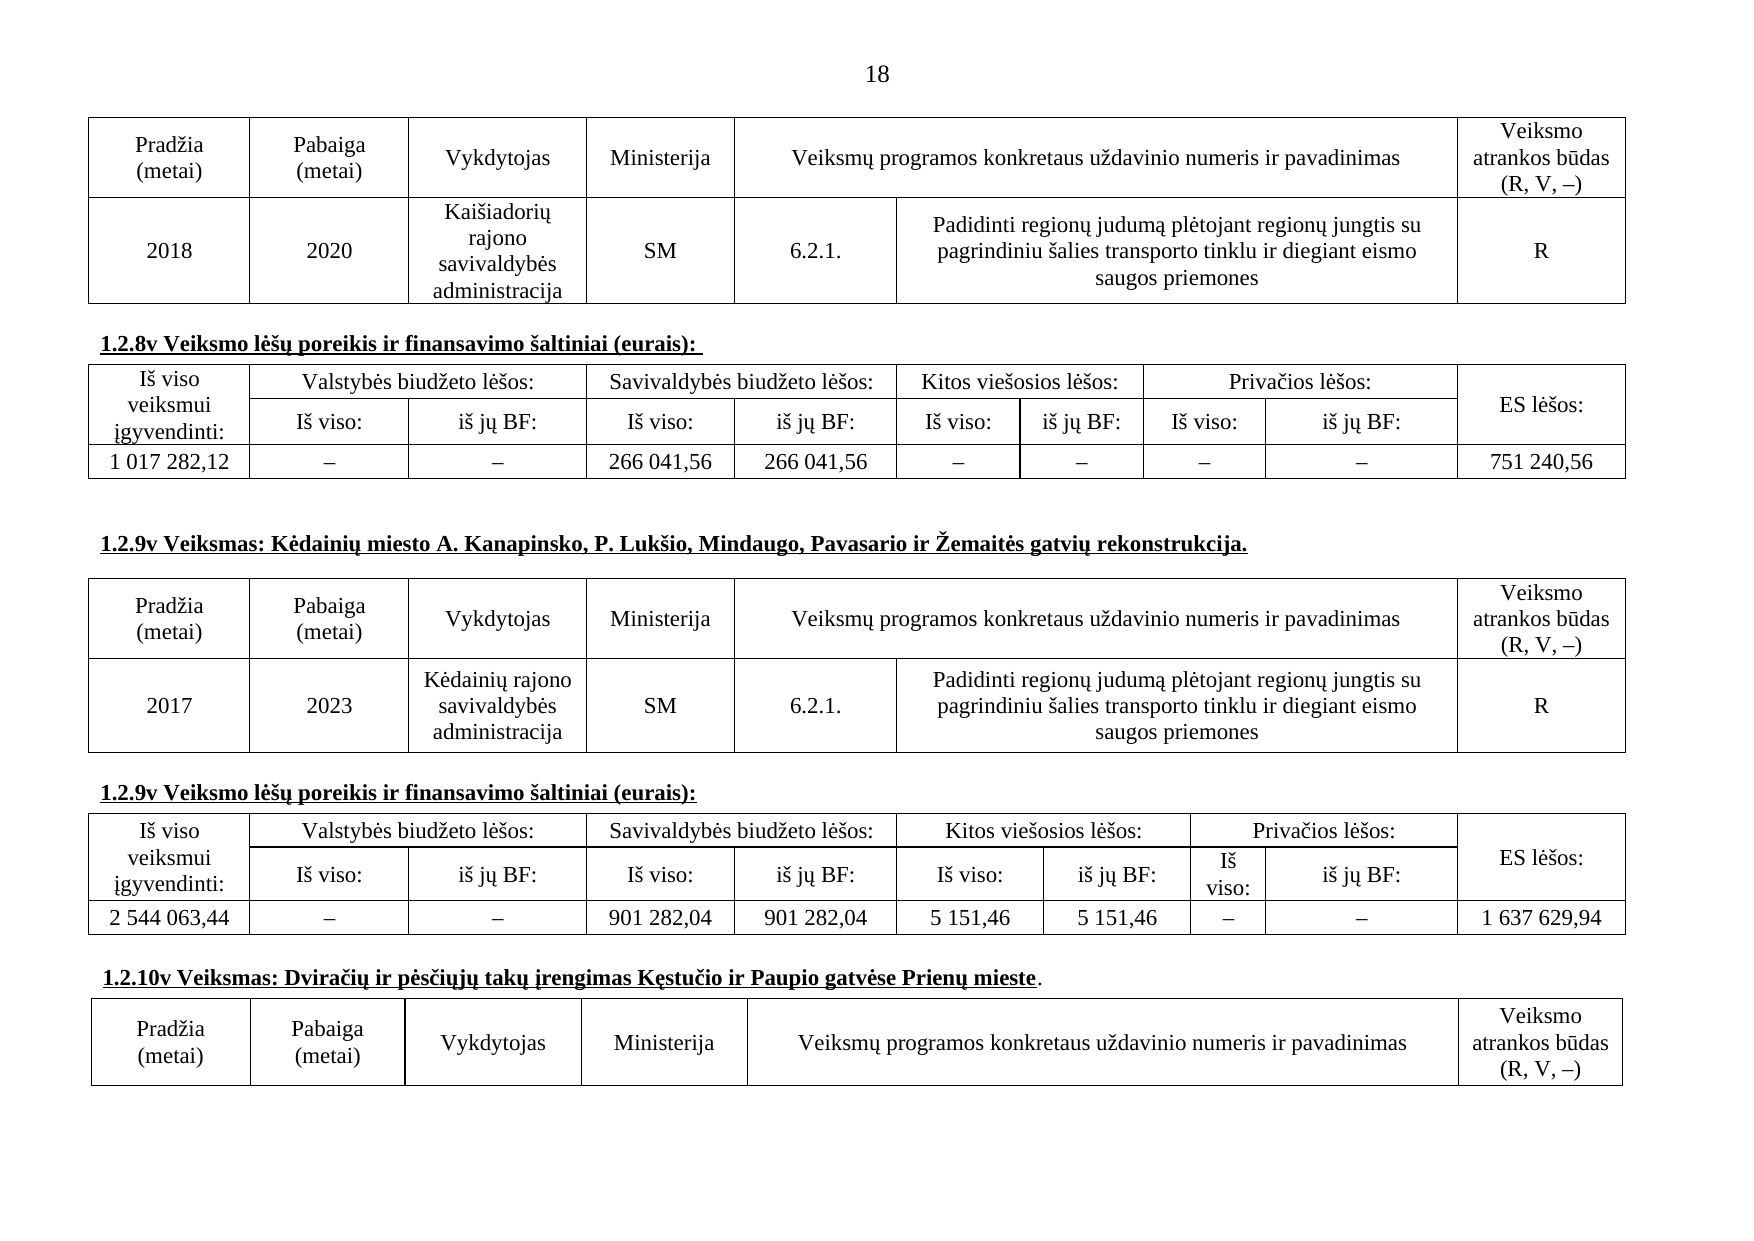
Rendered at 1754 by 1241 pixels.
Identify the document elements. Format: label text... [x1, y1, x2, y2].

table_cell Vykdytojas [406, 999, 581, 1085]
table_cell Savivaldybės biudžeto lėšos: [587, 814, 896, 846]
table_cell Veiksmo atrankos būdas (R, V, –) [1459, 999, 1622, 1085]
table_cell iš jų BF: [735, 848, 896, 900]
table_cell R [1458, 659, 1625, 752]
table_header 1.2.9v Veiksmas: Kėdainių miesto A. Kanapinsko, P. Lukšio, Mindaugo, Pavasario ir Žemaitės gatvių rekonstrukcija. [89, 508, 1625, 578]
table_cell 5 151,46 [1044, 901, 1190, 934]
table_cell 1 637 629,94 [1458, 901, 1625, 934]
table_cell Veiksmo atrankos būdas (R, V, –) [1458, 579, 1625, 658]
table_cell iš jų BF: [409, 848, 586, 900]
table_cell R [1458, 198, 1625, 303]
table_cell Valstybės biudžeto lėšos: [250, 814, 586, 846]
table_cell Iš viso: [250, 399, 408, 444]
table_cell Iš viso: [1191, 848, 1265, 900]
table_cell Pradžia (metai) [89, 118, 249, 197]
table_cell Iš viso veiksmui įgyvendinti: [89, 365, 249, 444]
table_cell iš jų BF: [1044, 848, 1190, 900]
table_cell Pradžia (metai) [92, 999, 250, 1085]
table_cell Iš viso: [1144, 399, 1265, 444]
table_cell – [1266, 901, 1457, 934]
table_cell – [1144, 445, 1265, 478]
table_cell [1626, 578, 1651, 658]
table_cell [1626, 197, 1651, 303]
table_cell Vykdytojas [409, 118, 586, 197]
table_cell – [250, 445, 408, 478]
table_header 1.2.10v Veiksmas: Dviračių ir pėsčiųjų takų įrengimas Kęstučio ir Paupio gatvėse Prienų mieste. [91, 964, 1623, 997]
table_cell 901 282,04 [587, 901, 734, 934]
table_cell 266 041,56 [587, 445, 734, 478]
table_cell Pabaiga (metai) [251, 999, 404, 1085]
table_cell iš jų BF: [735, 399, 896, 444]
table_cell [1626, 398, 1651, 444]
table_cell [1626, 813, 1651, 846]
table_cell iš jų BF: [409, 399, 586, 444]
table_cell Savivaldybės biudžeto lėšos: [587, 365, 896, 398]
table_cell [1626, 658, 1651, 752]
table_cell Kitos viešosios lėšos: [897, 814, 1190, 846]
table_cell [85, 752, 89, 813]
table_cell Pabaiga (metai) [250, 579, 408, 658]
table_cell Veiksmo atrankos būdas (R, V, –) [1458, 118, 1625, 197]
table_cell 1.2.8v Veiksmo lėšų poreikis ir finansavimo šaltiniai (eurais): [89, 304, 1625, 364]
table_cell – [250, 901, 408, 934]
table_cell [1626, 117, 1651, 197]
table_cell – [409, 901, 586, 934]
table_cell 5 151,46 [897, 901, 1043, 934]
table_cell – [1191, 901, 1265, 934]
table_cell Ministerija [587, 118, 734, 197]
table_cell Iš viso: [587, 399, 734, 444]
table_cell Iš viso: [587, 848, 734, 900]
table_cell – [409, 445, 586, 478]
table_cell ES lėšos: [1458, 814, 1625, 900]
table_cell Padidinti regionų judumą plėtojant regionų jungtis su pagrindiniu šalies transporto tinklu ir diegiant eismo saugos priemones [897, 198, 1457, 303]
table_cell 2020 [250, 198, 408, 303]
table_cell 2017 [89, 659, 249, 752]
table_cell [85, 998, 91, 1085]
table_cell [1626, 444, 1651, 478]
table_cell Veiksmų programos konkretaus uždavinio numeris ir pavadinimas [735, 579, 1457, 658]
table_cell [1626, 900, 1651, 934]
table_cell Valstybės biudžeto lėšos: [250, 365, 586, 398]
table_cell iš jų BF: [1266, 399, 1457, 444]
table_cell Privačios lėšos: [1144, 365, 1457, 398]
table_cell 901 282,04 [735, 901, 896, 934]
table_cell [1626, 846, 1651, 900]
table_cell [1625, 752, 1651, 813]
table_cell Pabaiga (metai) [250, 118, 408, 197]
table_cell 2 544 063,44 [89, 901, 249, 934]
table_cell Padidinti regionų judumą plėtojant regionų jungtis su pagrindiniu šalies transporto tinklu ir diegiant eismo saugos priemones [897, 659, 1457, 752]
table_cell Ministerija [587, 579, 734, 658]
table_cell iš jų BF: [1021, 399, 1143, 444]
table_cell Kaišiadorių rajono savivaldybės administracija [409, 198, 586, 303]
table_cell Privačios lėšos: [1191, 814, 1457, 846]
table_cell Iš viso: [250, 848, 408, 900]
table_cell [1625, 303, 1651, 364]
table_header [1625, 508, 1651, 578]
table_cell Iš viso: [897, 399, 1019, 444]
table_cell SM [587, 198, 734, 303]
table_cell 2018 [89, 198, 249, 303]
table_cell 751 240,56 [1458, 445, 1625, 478]
table_cell [85, 303, 89, 364]
table_cell 266 041,56 [735, 445, 896, 478]
table_cell – [1266, 445, 1457, 478]
table_cell Kėdainių rajono savivaldybės administracija [409, 659, 586, 752]
table_cell iš jų BF: [1266, 848, 1457, 900]
table_cell 1 017 282,12 [89, 445, 249, 478]
table_cell – [1021, 445, 1143, 478]
table_header [85, 508, 89, 578]
table_cell Pradžia (metai) [89, 579, 249, 658]
table_cell 6.2.1. [735, 659, 896, 752]
table_cell 6.2.1. [735, 198, 896, 303]
table_cell Kitos viešosios lėšos: [897, 365, 1143, 398]
table_header [1623, 964, 1651, 997]
table_cell Iš viso: [897, 848, 1043, 900]
table_cell 1.2.9v Veiksmo lėšų poreikis ir finansavimo šaltiniai (eurais): [89, 753, 1625, 813]
table_cell Ministerija [582, 999, 747, 1085]
table_header [85, 964, 91, 997]
table_cell SM [587, 659, 734, 752]
table_cell 2023 [250, 659, 408, 752]
table_cell [1626, 364, 1651, 398]
table_cell – [897, 445, 1019, 478]
table_cell Vykdytojas [409, 579, 586, 658]
table_cell Iš viso veiksmui įgyvendinti: [89, 814, 249, 900]
table_cell Veiksmų programos konkretaus uždavinio numeris ir pavadinimas [735, 118, 1457, 197]
table_cell ES lėšos: [1458, 365, 1625, 444]
table_cell [1623, 998, 1651, 1085]
table_cell Veiksmų programos konkretaus uždavinio numeris ir pavadinimas [748, 999, 1458, 1085]
